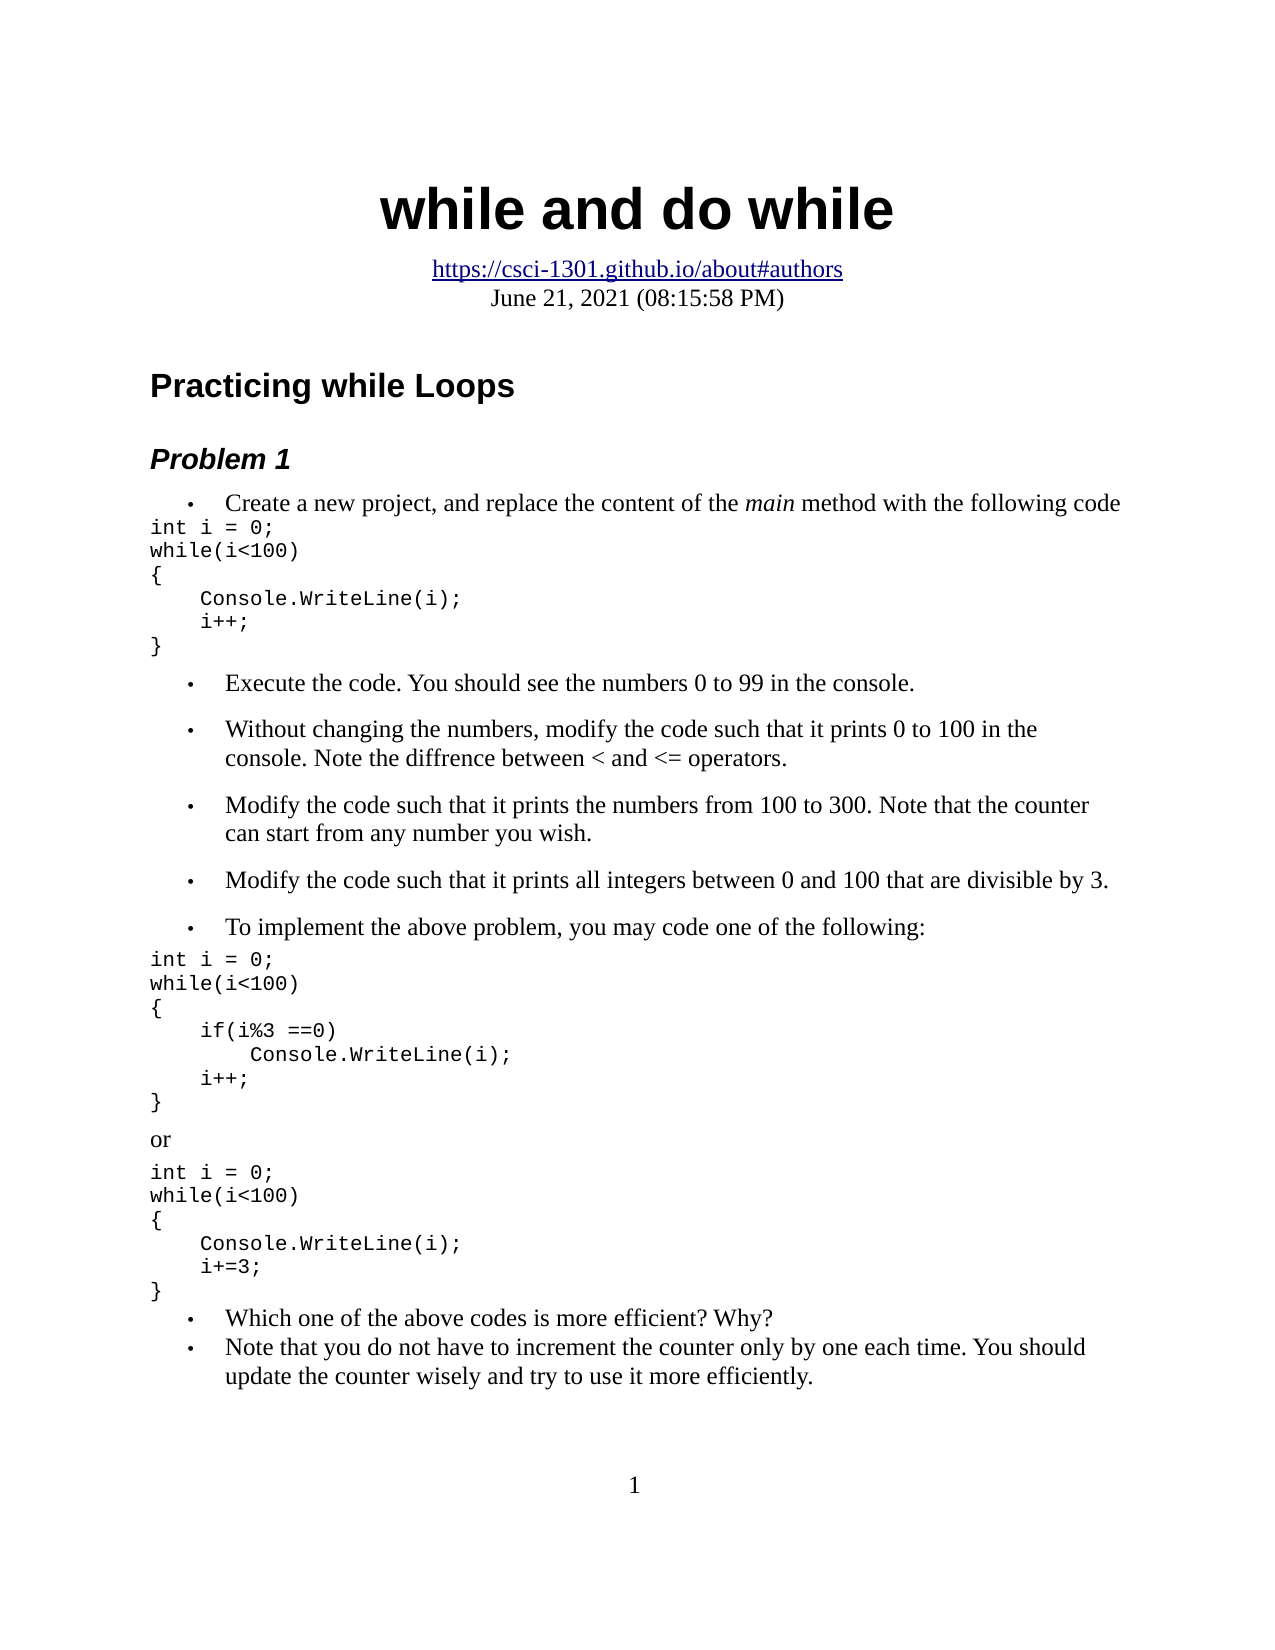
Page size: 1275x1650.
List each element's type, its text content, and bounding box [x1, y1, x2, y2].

title while and do while [150, 175, 1125, 242]
text if(i%3 ==0) [150, 1020, 1125, 1044]
subtitle Problem 1 [150, 442, 1125, 476]
text int i = 0; [150, 949, 1125, 973]
text { [150, 564, 1125, 588]
text i++; [150, 611, 1125, 635]
list Without changing the numbers, modify the code such that it prints 0 to 100 in the console. Note the diffrence between < and <= operators. [187, 714, 1125, 772]
subtitle Practicing while Loops [150, 366, 1125, 404]
text while(i<100) [150, 540, 1125, 564]
list To implement the above problem, you may code one of the following: [187, 912, 1125, 941]
text } [150, 1280, 1125, 1303]
text int i = 0; [150, 1162, 1125, 1185]
text while(i<100) [150, 973, 1125, 997]
list Execute the code. You should see the numbers 0 to 99 in the console. [187, 668, 1125, 696]
text i++; [150, 1068, 1125, 1091]
text int i = 0; [150, 517, 1125, 540]
text { [150, 997, 1125, 1020]
text June 21, 2021 (08:15:58 PM) [150, 283, 1125, 312]
text } [150, 635, 1125, 659]
text or [150, 1124, 1125, 1153]
text } [150, 1091, 1125, 1115]
text https://csci-1301.github.io/about#authors [150, 254, 1125, 283]
text i+=3; [150, 1256, 1125, 1280]
list Modify the code such that it prints all integers between 0 and 100 that are divisible by 3. [187, 865, 1125, 894]
list Which one of the above codes is more efficient? Why? [187, 1303, 1125, 1332]
text { [150, 1209, 1125, 1233]
text Console.WriteLine(i); [150, 1233, 1125, 1256]
text Console.WriteLine(i); [150, 588, 1125, 611]
list Modify the code such that it prints the numbers from 100 to 300. Note that the counter can start from any number you wish. [187, 790, 1125, 847]
list Create a new project, and replace the content of the main method with the following code [187, 488, 1125, 517]
text while(i<100) [150, 1185, 1125, 1209]
text Console.WriteLine(i); [150, 1044, 1125, 1068]
list Note that you do not have to increment the counter only by one each time. You should update the counter wisely and try to use it more efficiently. [187, 1332, 1125, 1390]
